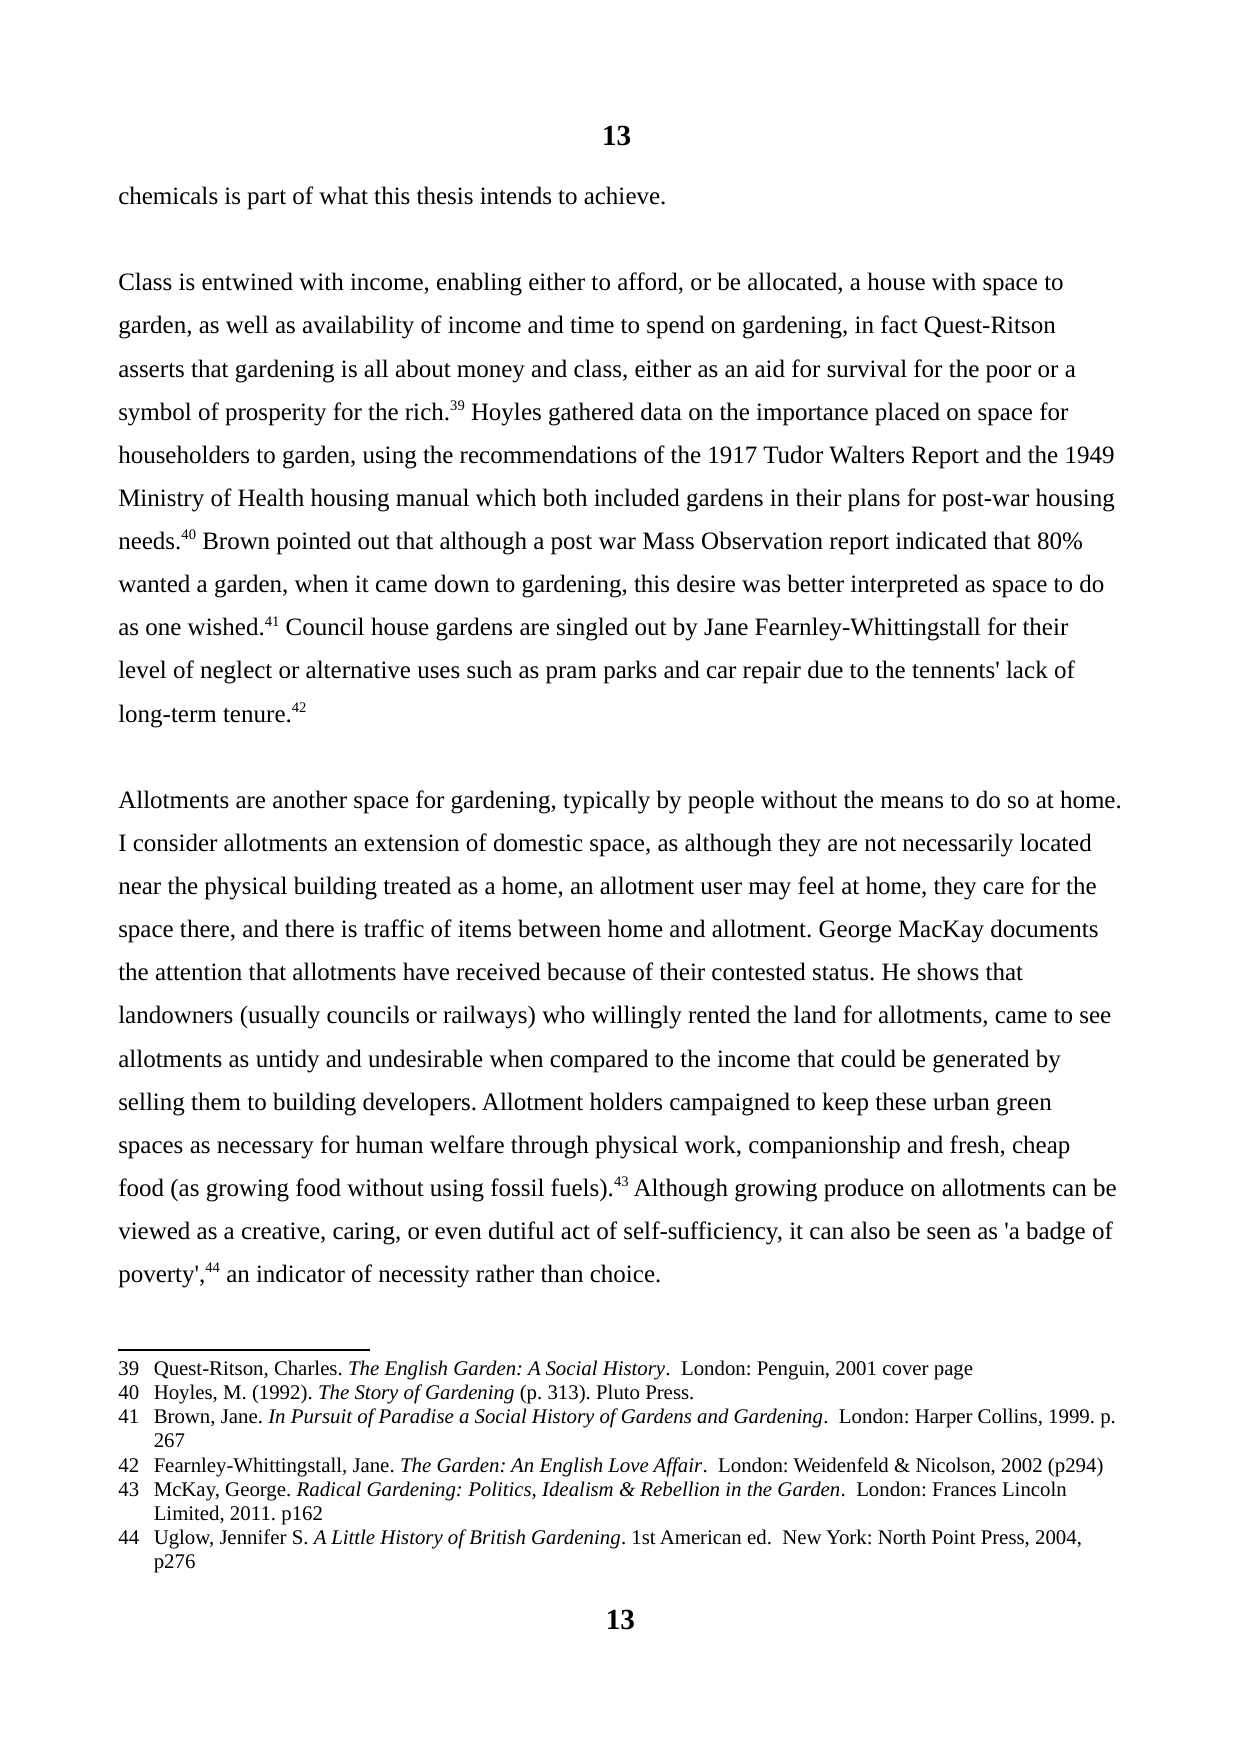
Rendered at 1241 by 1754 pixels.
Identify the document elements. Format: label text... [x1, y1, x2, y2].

text Hoyles, M. (1992). The Story of Gardening (p. 313). Pluto Press. [118, 1380, 1122, 1404]
text Fearnley-Whittingstall, Jane. The Garden: An English Love Affair. London: Weidenfeld & Nicolson, 2002 (p294) [118, 1452, 1122, 1477]
text Uglow, Jennifer S. A Little History of British Gardening. 1st American ed. New York: North Point Press, 2004, p276 [118, 1525, 1122, 1573]
text McKay, George. Radical Gardening: Politics, Idealism & Rebellion in the Garden. London: Frances Lincoln Limited, 2011. p162 [118, 1477, 1122, 1525]
text Class is entwined with income, enabling either to afford, or be allocated, a house with space to garden, as well as availability of income and time to spend on gardening, in fact Quest-Ritson asserts that gardening is all about money and class, either as an aid for survival for the poor or a symbol of prosperity for the rich. Hoyles gathered data on the importance placed on space for householders to garden, using the recommendations of the 1917 Tudor Walters Report and the 1949 Ministry of Health housing manual which both included gardens in their plans for post-war housing needs. Brown pointed out that although a post war Mass Observation report indicated that 80% wanted a garden, when it came down to gardening, this desire was better interpreted as space to do as one wished. Council house gardens are singled out by Jane Fearnley-Whittingstall for their level of neglect or alternative uses such as pram parks and car repair due to the tennents' lack of long-term tenure. [118, 267, 1122, 727]
text Quest-Ritson, Charles. The English Garden: A Social History. London: Penguin, 2001 cover page [118, 1356, 1122, 1380]
text Allotments are another space for gardening, typically by people without the means to do so at home. I consider allotments an extension of domestic space, as although they are not necessarily located near the physical building treated as a home, an allotment user may feel at home, they care for the space there, and there is traffic of items between home and allotment. George MacKay documents the attention that allotments have received because of their contested status. He shows that landowners (usually councils or railways) who willingly rented the land for allotments, came to see allotments as untidy and undesirable when compared to the income that could be generated by selling them to building developers. Allotment holders campaigned to keep these urban green spaces as necessary for human welfare through physical work, companionship and fresh, cheap food (as growing food without using fossil fuels). Although growing produce on allotments can be viewed as a creative, caring, or even dutiful act of self-sufficiency, it can also be seen as 'a badge of poverty', an indicator of necessity rather than choice. [118, 785, 1122, 1288]
text Brown, Jane. In Pursuit of Paradise a Social History of Gardens and Gardening. London: Harper Collins, 1999. p. 267 [118, 1404, 1122, 1452]
text chemicals is part of what this thesis intends to achieve. [118, 181, 1122, 210]
